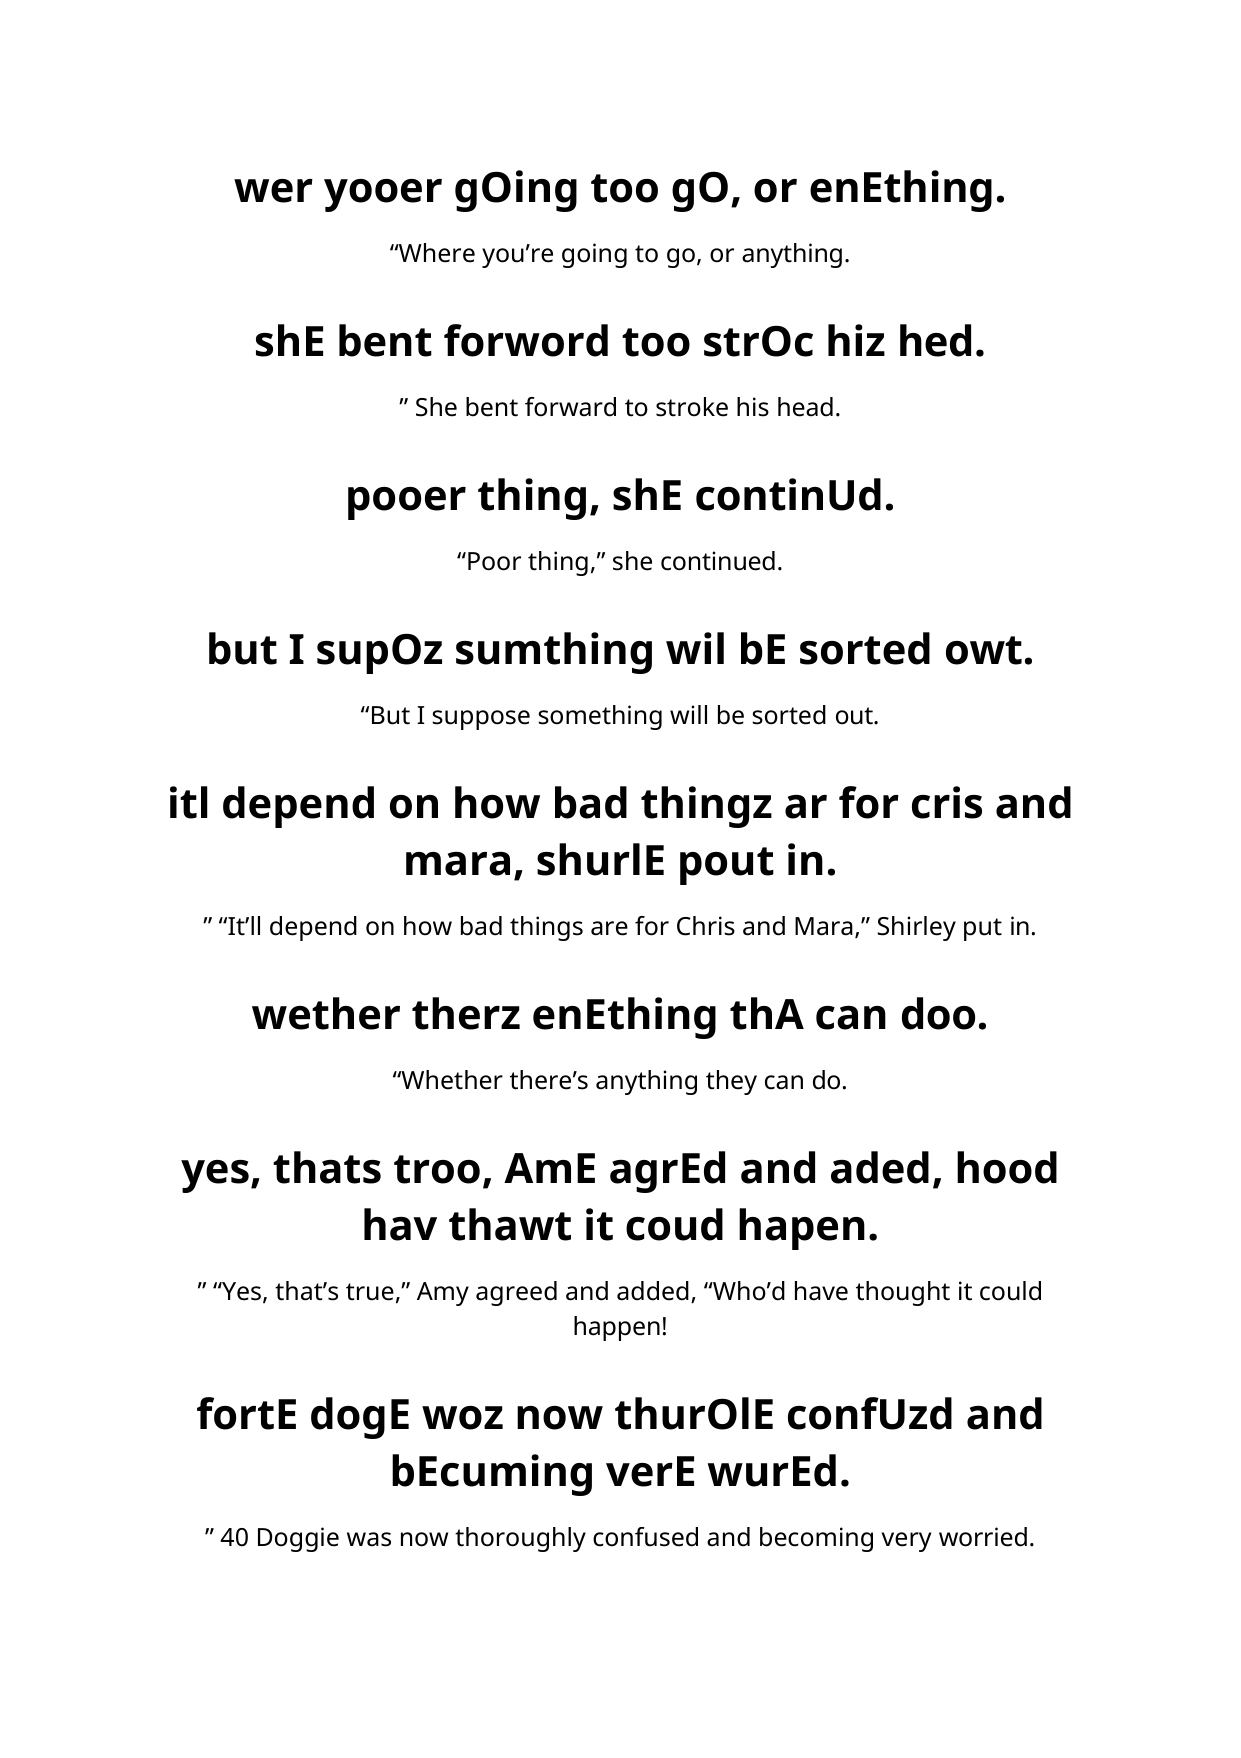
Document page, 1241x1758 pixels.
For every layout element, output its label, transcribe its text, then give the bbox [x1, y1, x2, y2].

subtitle wether therz enEthing thA can doo. [133, 985, 1107, 1042]
text “Poor thing,” she continued. [133, 544, 1107, 578]
text ” “It’ll depend on how bad things are for Chris and Mara,” Shirley put in. [133, 909, 1107, 943]
subtitle itl depend on how bad thingz ar for cris and mara, shurlE pout in. [152, 774, 1088, 887]
text “But I suppose something will be sorted out. [133, 698, 1107, 732]
subtitle pooer thing, shE continUd. [133, 466, 1107, 523]
text ” 40 Doggie was now thoroughly confused and becoming very worried. [133, 1520, 1107, 1554]
subtitle yes, thats troo, AmE agrEd and aded, hood hav thawt it coud hapen. [152, 1139, 1088, 1252]
subtitle wer yooer gOing too gO, or enEthing. [133, 158, 1107, 215]
text ” She bent forward to stroke his head. [133, 390, 1107, 424]
subtitle but I supOz sumthing wil bE sorted owt. [133, 620, 1107, 677]
text ” “Yes, that’s true,” Amy agreed and added, “Who’d have thought it could happen! [152, 1274, 1088, 1343]
subtitle shE bent forword too strOc hiz hed. [133, 312, 1107, 369]
subtitle fortE dogE woz now thurOlE confUzd and bEcuming verE wurEd. [152, 1385, 1088, 1498]
text “Whether there’s anything they can do. [133, 1063, 1107, 1097]
text “Where you’re going to go, or anything. [133, 236, 1107, 270]
